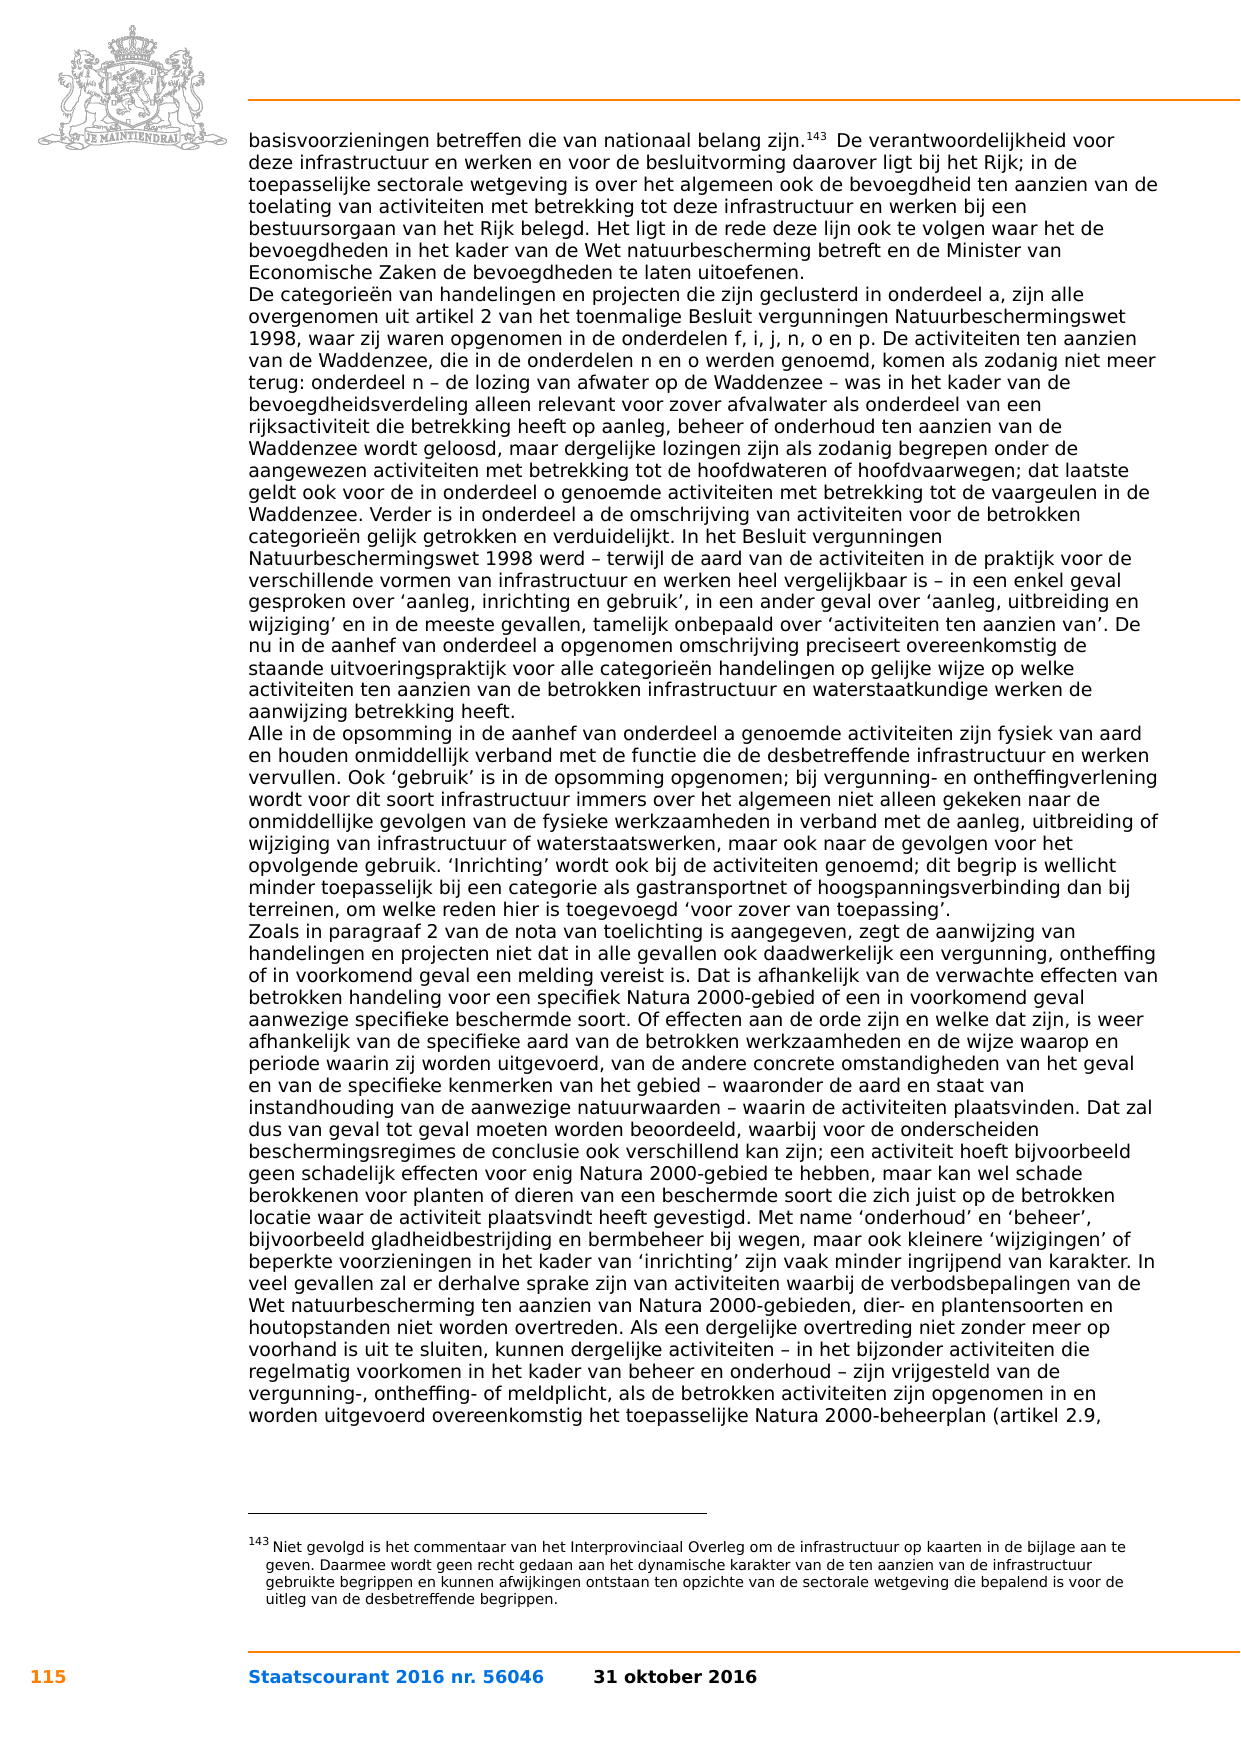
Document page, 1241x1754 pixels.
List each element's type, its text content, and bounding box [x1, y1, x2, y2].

text Niet gevolgd is het commentaar van het Interprovinciaal Overleg om de infrastructuur op kaarten in de bijlage aan te geven. Daarmee wordt geen recht gedaan aan het dynamische karakter van de ten aanzien van de infrastructuur gebruikte begrippen en kunnen afwijkingen ontstaan ten opzichte van de sectorale wetgeving die bepalend is voor de uitleg van de desbetreffende begrippen. [248, 1535, 1163, 1608]
text Alle in de opsomming in de aanhef van onderdeel a genoemde activiteiten zijn fysiek van aard en houden onmiddellijk verband met de functie die de desbetreffende infrastructuur en werken vervullen. Ook ‘gebruik’ is in de opsomming opgenomen; bij vergunning- en ontheffingverlening wordt voor dit soort infrastructuur immers over het algemeen niet alleen gekeken naar de onmiddellijke gevolgen van de fysieke werkzaamheden in verband met de aanleg, uitbreiding of wijziging van infrastructuur of waterstaatswerken, maar ook naar de gevolgen voor het opvolgende gebruik. ‘Inrichting’ wordt ook bij de activiteiten genoemd; dit begrip is wellicht minder toepasselijk bij een categorie als gastransportnet of hoogspanningsverbinding dan bij terreinen, om welke reden hier is toegevoegd ‘voor zover van toepassing’. [248, 723, 1163, 921]
text basisvoorzieningen betreffen die van nationaal belang zijn. De verantwoordelijkheid voor deze infrastructuur en werken en voor de besluitvorming daarover ligt bij het Rijk; in de toepasselijke sectorale wetgeving is over het algemeen ook de bevoegdheid ten aanzien van de toelating van activiteiten met betrekking tot deze infrastructuur en werken bij een bestuursorgaan van het Rijk belegd. Het ligt in de rede deze lijn ook te volgen waar het de bevoegdheden in het kader van de Wet natuurbescherming betreft en de Minister van Economische Zaken de bevoegdheden te laten uitoefenen. [248, 130, 1163, 284]
text De categorieën van handelingen en projecten die zijn geclusterd in onderdeel a, zijn alle overgenomen uit artikel 2 van het toenmalige Besluit vergunningen Natuurbeschermingswet 1998, waar zij waren opgenomen in de onderdelen f, i, j, n, o en p. De activiteiten ten aanzien van de Waddenzee, die in de onderdelen n en o werden genoemd, komen als zodanig niet meer terug: onderdeel n – de lozing van afwater op de Waddenzee – was in het kader van de bevoegdheidsverdeling alleen relevant voor zover afvalwater als onderdeel van een rijksactiviteit die betrekking heeft op aanleg, beheer of onderhoud ten aanzien van de Waddenzee wordt geloosd, maar dergelijke lozingen zijn als zodanig begrepen onder de aangewezen activiteiten met betrekking tot de hoofdwateren of hoofdvaarwegen; dat laatste geldt ook voor de in onderdeel o genoemde activiteiten met betrekking tot de vaargeulen in de Waddenzee. Verder is in onderdeel a de omschrijving van activiteiten voor de betrokken categorieën gelijk getrokken en verduidelijkt. In het Besluit vergunningen Natuurbeschermingswet 1998 werd – terwijl de aard van de activiteiten in de praktijk voor de verschillende vormen van infrastructuur en werken heel vergelijkbaar is – in een enkel geval gesproken over ‘aanleg, inrichting en gebruik’, in een ander geval over ‘aanleg, uitbreiding en wijziging’ en in de meeste gevallen, tamelijk onbepaald over ‘activiteiten ten aanzien van’. De nu in de aanhef van onderdeel a opgenomen omschrijving preciseert overeenkomstig de staande uitvoeringspraktijk voor alle categorieën handelingen op gelijke wijze op welke activiteiten ten aanzien van de betrokken infrastructuur en waterstaatkundige werken de aanwijzing betrekking heeft. [248, 284, 1163, 723]
picture [38, 25, 227, 150]
text Zoals in paragraaf 2 van de nota van toelichting is aangegeven, zegt de aanwijzing van handelingen en projecten niet dat in alle gevallen ook daadwerkelijk een vergunning, ontheffing of in voorkomend geval een melding vereist is. Dat is afhankelijk van de verwachte effecten van betrokken handeling voor een specifiek Natura 2000-gebied of een in voorkomend geval aanwezige specifieke beschermde soort. Of effecten aan de orde zijn en welke dat zijn, is weer afhankelijk van de specifieke aard van de betrokken werkzaamheden en de wijze waarop en periode waarin zij worden uitgevoerd, van de andere concrete omstandigheden van het geval en van de specifieke kenmerken van het gebied – waaronder de aard en staat van instandhouding van de aanwezige natuurwaarden – waarin de activiteiten plaatsvinden. Dat zal dus van geval tot geval moeten worden beoordeeld, waarbij voor de onderscheiden beschermingsregimes de conclusie ook verschillend kan zijn; een activiteit hoeft bijvoorbeeld geen schadelijk effecten voor enig Natura 2000-gebied te hebben, maar kan wel schade berokkenen voor planten of dieren van een beschermde soort die zich juist op de betrokken locatie waar de activiteit plaatsvindt heeft gevestigd. Met name ‘onderhoud’ en ‘beheer’, bijvoorbeeld gladheidbestrijding en bermbeheer bij wegen, maar ook kleinere ‘wijzigingen’ of beperkte voorzieningen in het kader van ‘inrichting’ zijn vaak minder ingrijpend van karakter. In veel gevallen zal er derhalve sprake zijn van activiteiten waarbij de verbodsbepalingen van de Wet natuurbescherming ten aanzien van Natura 2000-gebieden, dier- en plantensoorten en houtopstanden niet worden overtreden. Als een dergelijke overtreding niet zonder meer op voorhand is uit te sluiten, kunnen dergelijke activiteiten – in het bijzonder activiteiten die regelmatig voorkomen in het kader van beheer en onderhoud – zijn vrijgesteld van de vergunning-, ontheffing- of meldplicht, als de betrokken activiteiten zijn opgenomen in en worden uitgevoerd overeenkomstig het toepasselijke Natura 2000-beheerplan (artikel 2.9, [248, 921, 1163, 1427]
